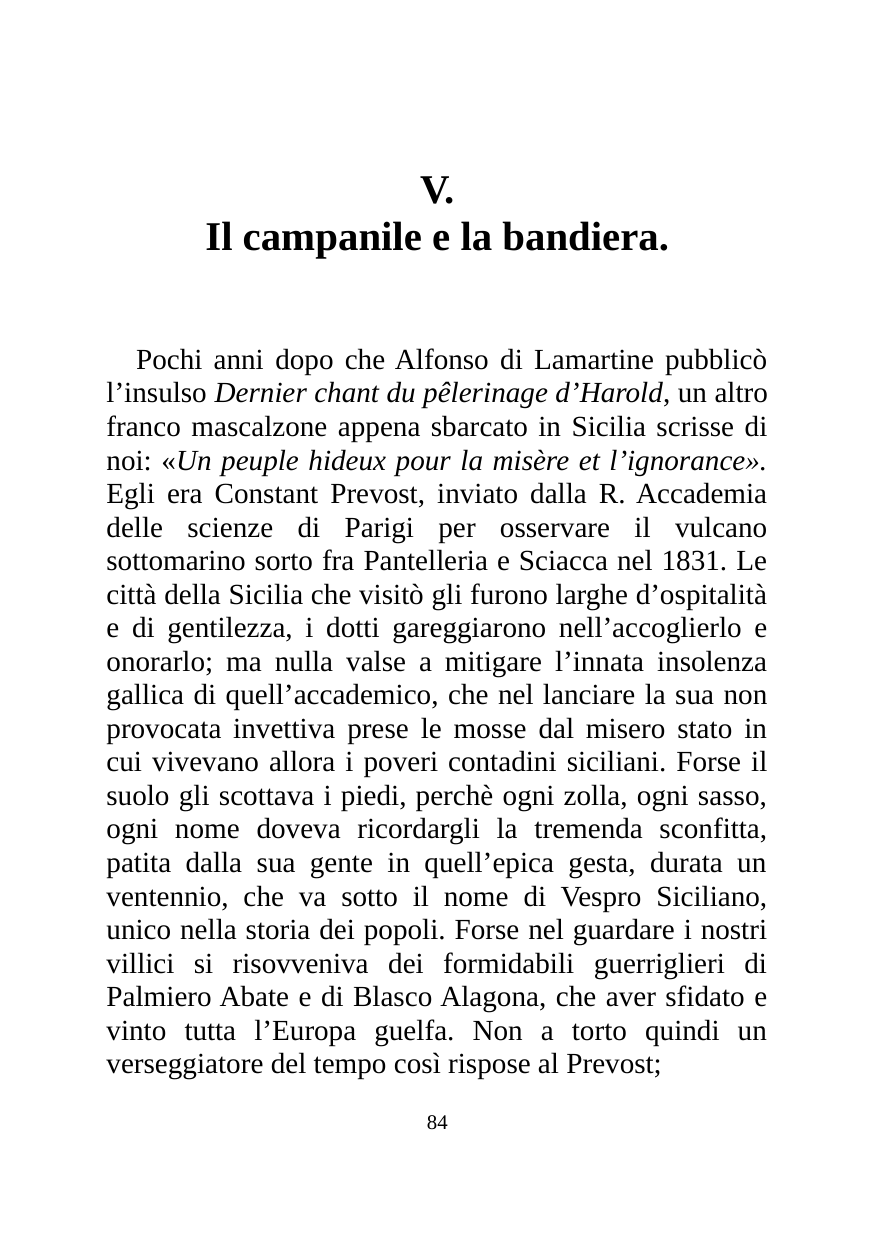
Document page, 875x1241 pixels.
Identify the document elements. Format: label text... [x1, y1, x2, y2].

subtitle V. Il campanile e la bandiera. [106, 165, 768, 259]
text Pochi anni dopo che Alfonso di Lamartine pubblicò l’insulso Dernier chant du pêlerinage d’Harold, un altro franco mascalzone appena sbarcato in Sicilia scrisse di noi: «Un peuple hideux pour la misère et l’ignorance». Egli era Constant Prevost, inviato dalla R. Accademia delle scienze di Parigi per osservare il vulcano sottomarino sorto fra Pantelleria e Sciacca nel 1831. Le città della Sicilia che visitò gli furono larghe d’ospitalità e di gentilezza, i dotti gareggiarono nell’accoglierlo e onorarlo; ma nulla valse a mitigare l’innata insolenza gallica di quell’accademico, che nel lanciare la sua non provocata invettiva prese le mosse dal misero stato in cui vivevano allora i poveri contadini siciliani. Forse il suolo gli scottava i piedi, perchè ogni zolla, ogni sasso, ogni nome doveva ricordargli la tremenda sconfitta, patita dalla sua gente in quell’epica gesta, durata un ventennio, che va sotto il nome di Vespro Siciliano, unico nella storia dei popoli. Forse nel guardare i nostri villici si risovveniva dei formidabili guerriglieri di Palmiero Abate e di Blasco Alagona, che aver sfidato e vinto tutta l’Europa guelfa. Non a torto quindi un verseggiatore del tempo così rispose al Prevost; [106, 342, 768, 1080]
